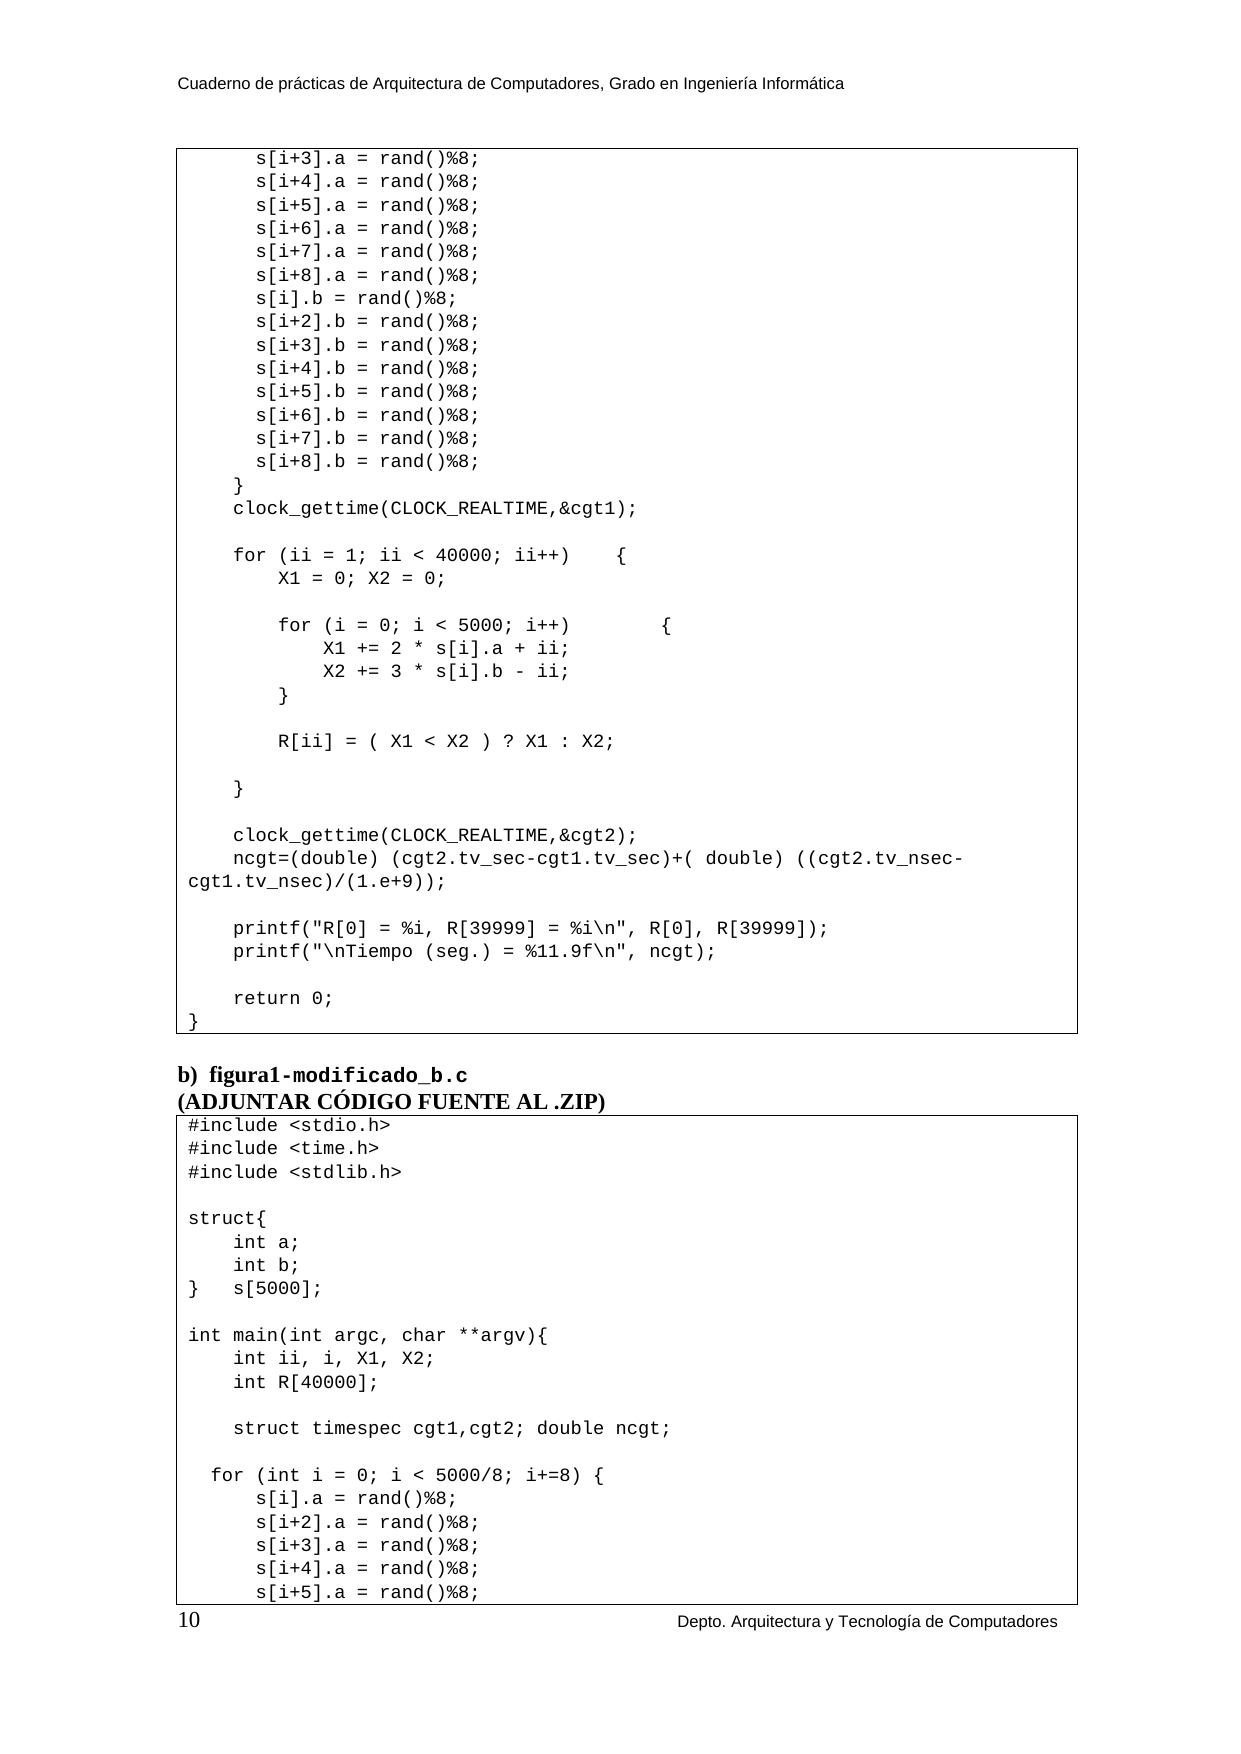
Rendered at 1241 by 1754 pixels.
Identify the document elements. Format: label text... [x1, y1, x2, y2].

table_header #include <stdio.h> #include <time.h> #include <stdlib.h> struct{ int a; int b; } s[5000]; int main(int argc, char **argv){ int ii, i, X1, X2; int R[40000]; struct timespec cgt1,cgt2; double ncgt; for (int i = 0; i < 5000/8; i+=8) { s[i].a = rand()%8; s[i+2].a = rand()%8; s[i+3].a = rand()%8; s[i+4].a = rand()%8; s[i+5].a = rand()%8; [177, 1116, 1077, 1604]
text (ADJUNTAR CÓDIGO FUENTE AL .ZIP) [177, 1088, 1063, 1115]
table_header s[i+3].a = rand()%8; s[i+4].a = rand()%8; s[i+5].a = rand()%8; s[i+6].a = rand()%8; s[i+7].a = rand()%8; s[i+8].a = rand()%8; s[i].b = rand()%8; s[i+2].b = rand()%8; s[i+3].b = rand()%8; s[i+4].b = rand()%8; s[i+5].b = rand()%8; s[i+6].b = rand()%8; s[i+7].b = rand()%8; s[i+8].b = rand()%8; } clock_gettime(CLOCK_REALTIME,&cgt1); for (ii = 1; ii < 40000; ii++) { X1 = 0; X2 = 0; for (i = 0; i < 5000; i++) { X1 += 2 * s[i].a + ii; X2 += 3 * s[i].b - ii; } R[ii] = ( X1 < X2 ) ? X1 : X2; } clock_gettime(CLOCK_REALTIME,&cgt2); ncgt=(double) (cgt2.tv_sec-cgt1.tv_sec)+( double) ((cgt2.tv_nsec-cgt1.tv_nsec)/(1.e+9)); printf("R[0] = %i, R[39999] = %i\n", R[0], R[39999]); printf("\nTiempo (seg.) = %11.9f\n", ncgt); return 0; } [177, 149, 1077, 1033]
text b) figura1-modificado_b.c [177, 1061, 1063, 1088]
